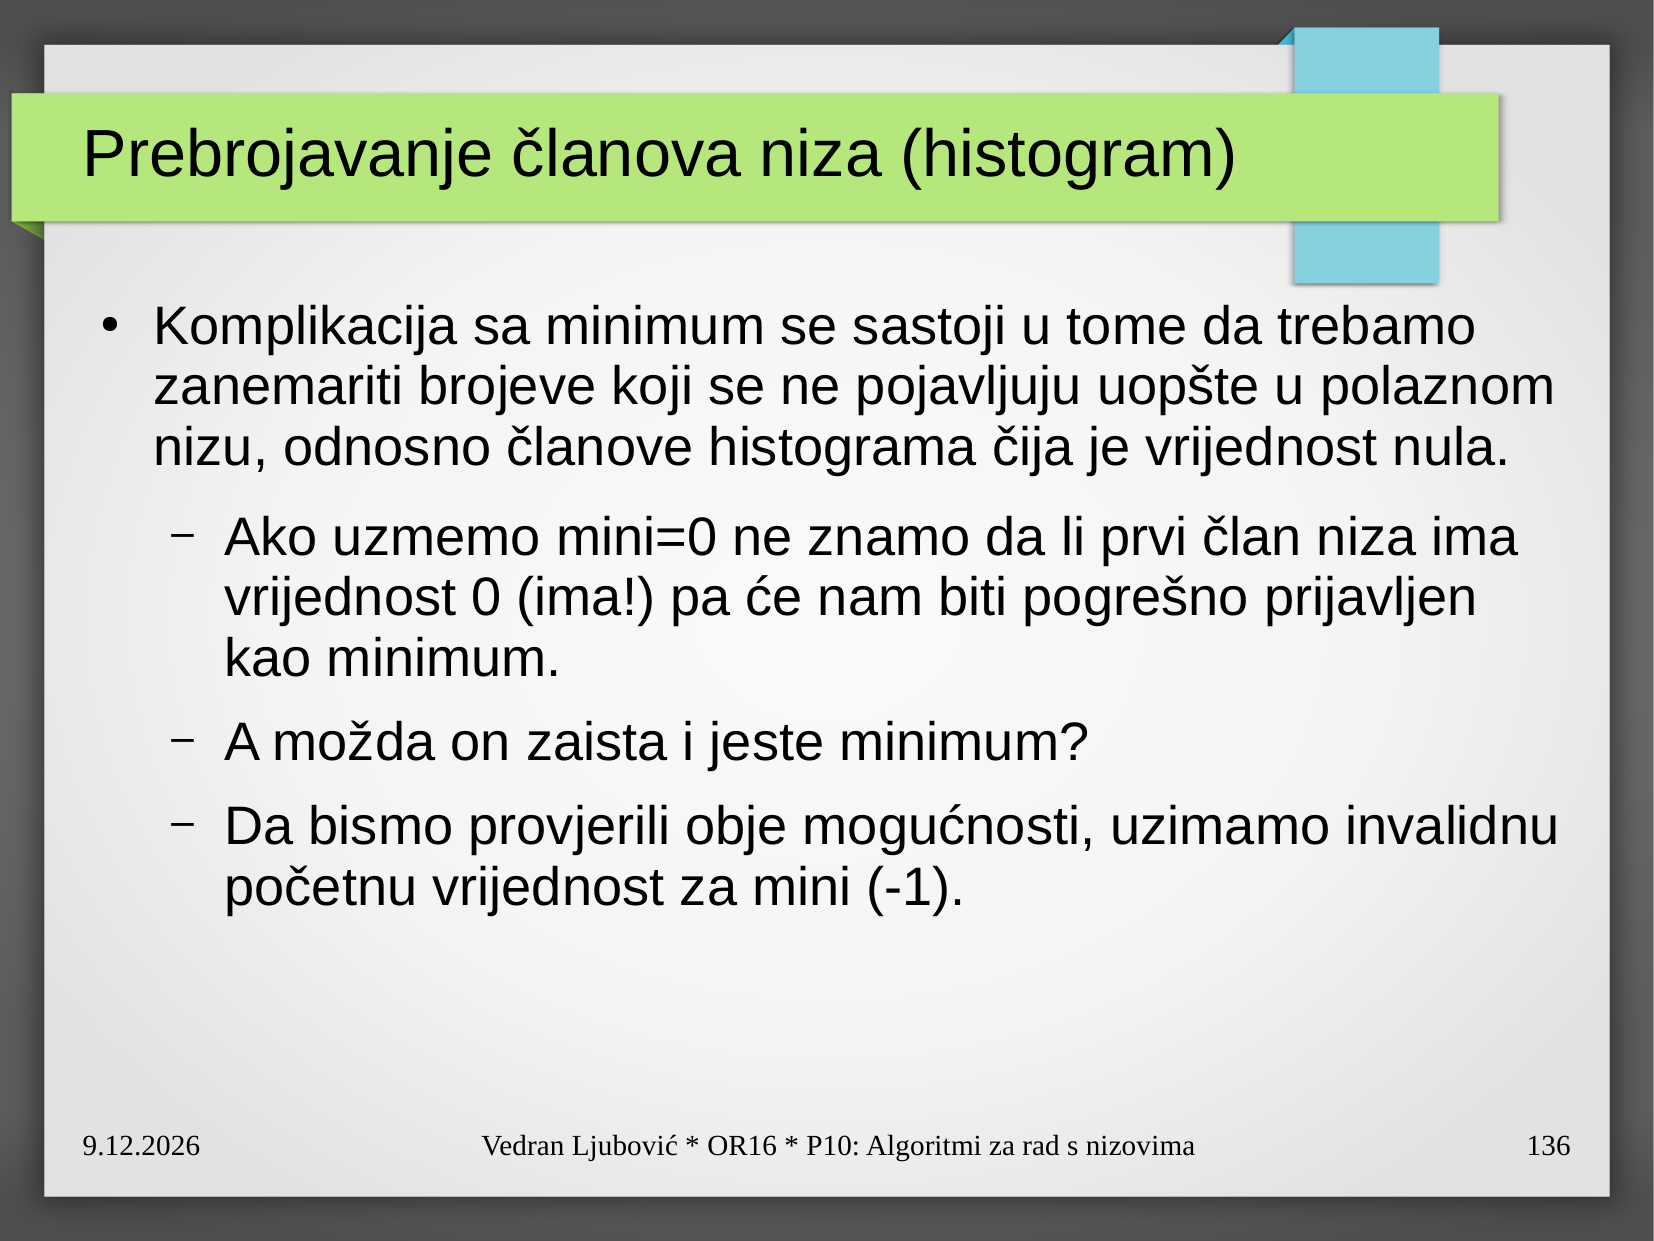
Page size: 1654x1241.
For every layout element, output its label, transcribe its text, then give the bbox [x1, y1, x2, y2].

picture [0, 0, 1654, 1241]
list Komplikacija sa minimum se sastoji u tome da trebamo zanemariti brojeve koji se ne pojavljuju uopšte u polaznom nizu, odnosno članove histograma čija je vrijednost nula. Ako uzmemo mini=0 ne znamo da li prvi član niza ima vrijednost 0 (ima!) pa će nam biti pogrešno prijavljen kao minimum. A možda on zaista i jeste minimum? Da bismo provjerili obje mogućnosti, uzimamo invalidnu početnu vrijednost za mini (-1). [82, 295, 1571, 1015]
title Prebrojavanje članova niza (histogram) [82, 94, 1264, 213]
